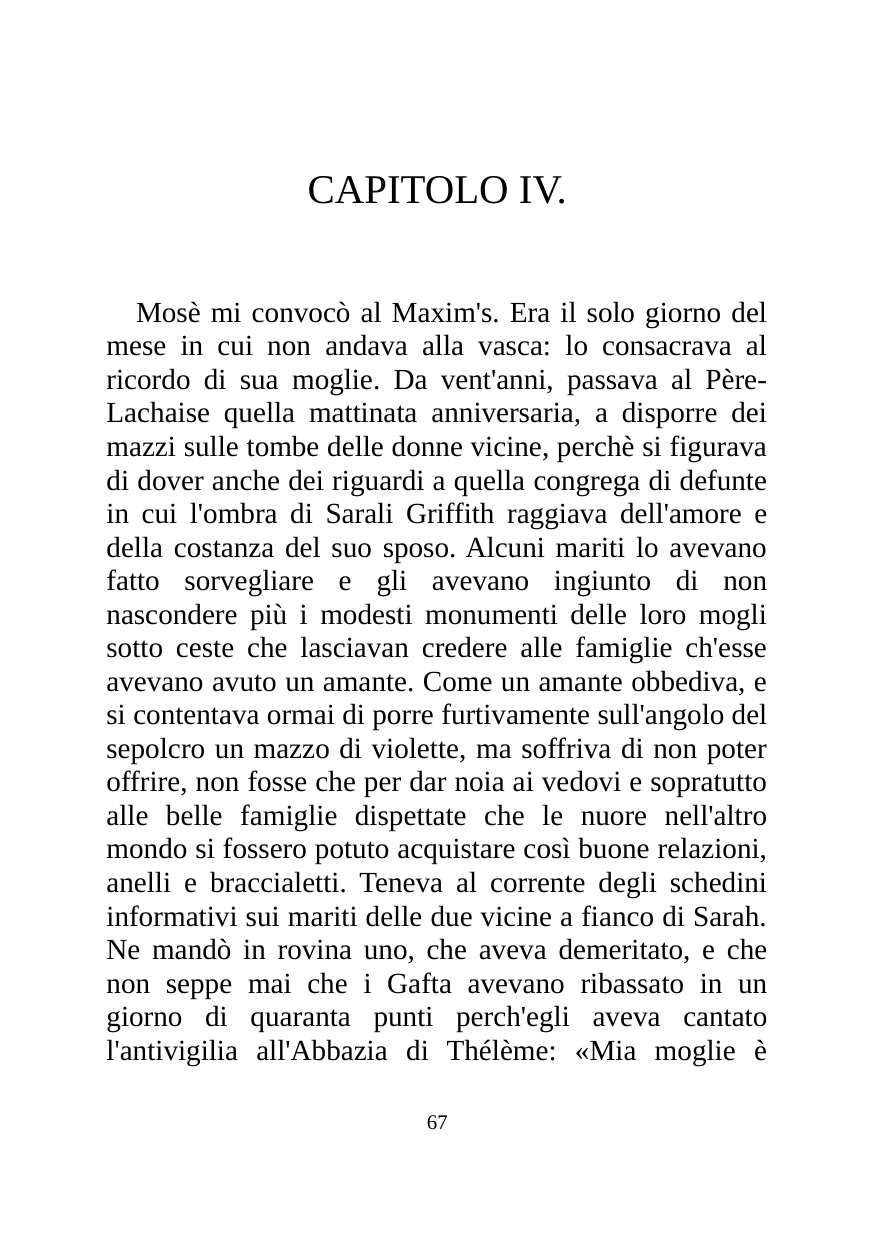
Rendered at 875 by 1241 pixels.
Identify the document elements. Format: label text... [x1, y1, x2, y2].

subtitle CAPITOLO IV. [106, 165, 768, 212]
text Mosè mi convocò al Maxim's. Era il solo giorno del mese in cui non andava alla vasca: lo consacrava al ricordo di sua moglie. Da vent'anni, passava al Père-Lachaise quella mattinata anniversaria, a disporre dei mazzi sulle tombe delle donne vicine, perchè si figurava di dover anche dei riguardi a quella congrega di defunte in cui l'ombra di Sarali Griffith raggiava dell'amore e della costanza del suo sposo. Alcuni mariti lo avevano fatto sorvegliare e gli avevano ingiunto di non nascondere più i modesti monumenti delle loro mogli sotto ceste che lasciavan credere alle famiglie ch'esse avevano avuto un amante. Come un amante obbediva, e si contentava ormai di porre furtivamente sull'angolo del sepolcro un mazzo di violette, ma soffriva di non poter offrire, non fosse che per dar noia ai vedovi e sopratutto alle belle famiglie dispettate che le nuore nell'altro mondo si fossero potuto acquistare così buone relazioni, anelli e braccialetti. Teneva al corrente degli schedini informativi sui mariti delle due vicine a fianco di Sarah. Ne mandò in rovina uno, che aveva demeritato, e che non seppe mai che i Gafta avevano ribassato in un giorno di quaranta punti perch'egli aveva cantato l'antivigilia all'Abbazia di Thélème: «Mia moglie è [106, 295, 768, 1066]
